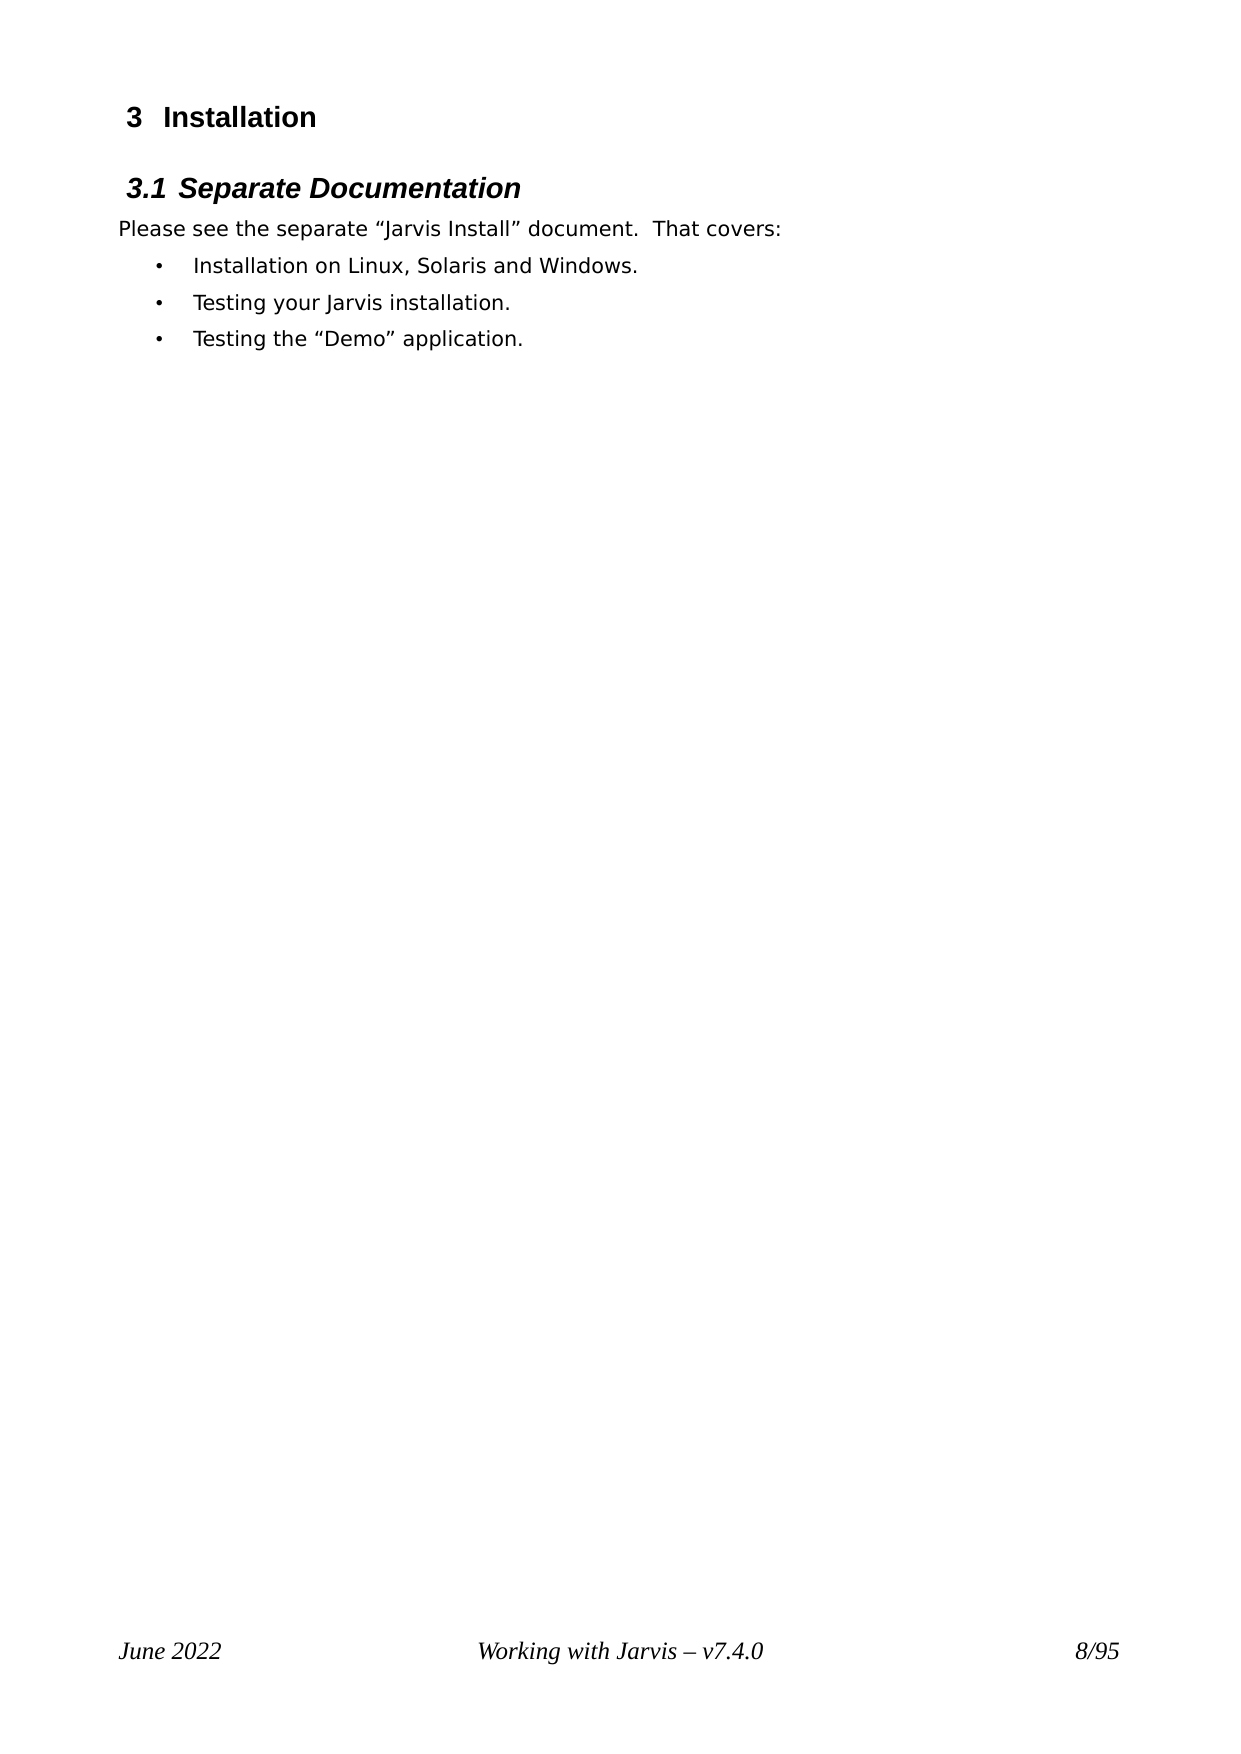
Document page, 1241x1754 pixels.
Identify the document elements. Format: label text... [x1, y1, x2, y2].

list Testing your Jarvis installation. [156, 291, 1122, 315]
text Please see the separate “Jarvis Install” document. That covers: [118, 217, 1122, 241]
subtitle Installation [118, 100, 1122, 133]
subtitle Separate Documentation [118, 171, 1122, 204]
list Installation on Linux, Solaris and Windows. [156, 254, 1122, 278]
list Testing the “Demo” application. [156, 327, 1122, 352]
